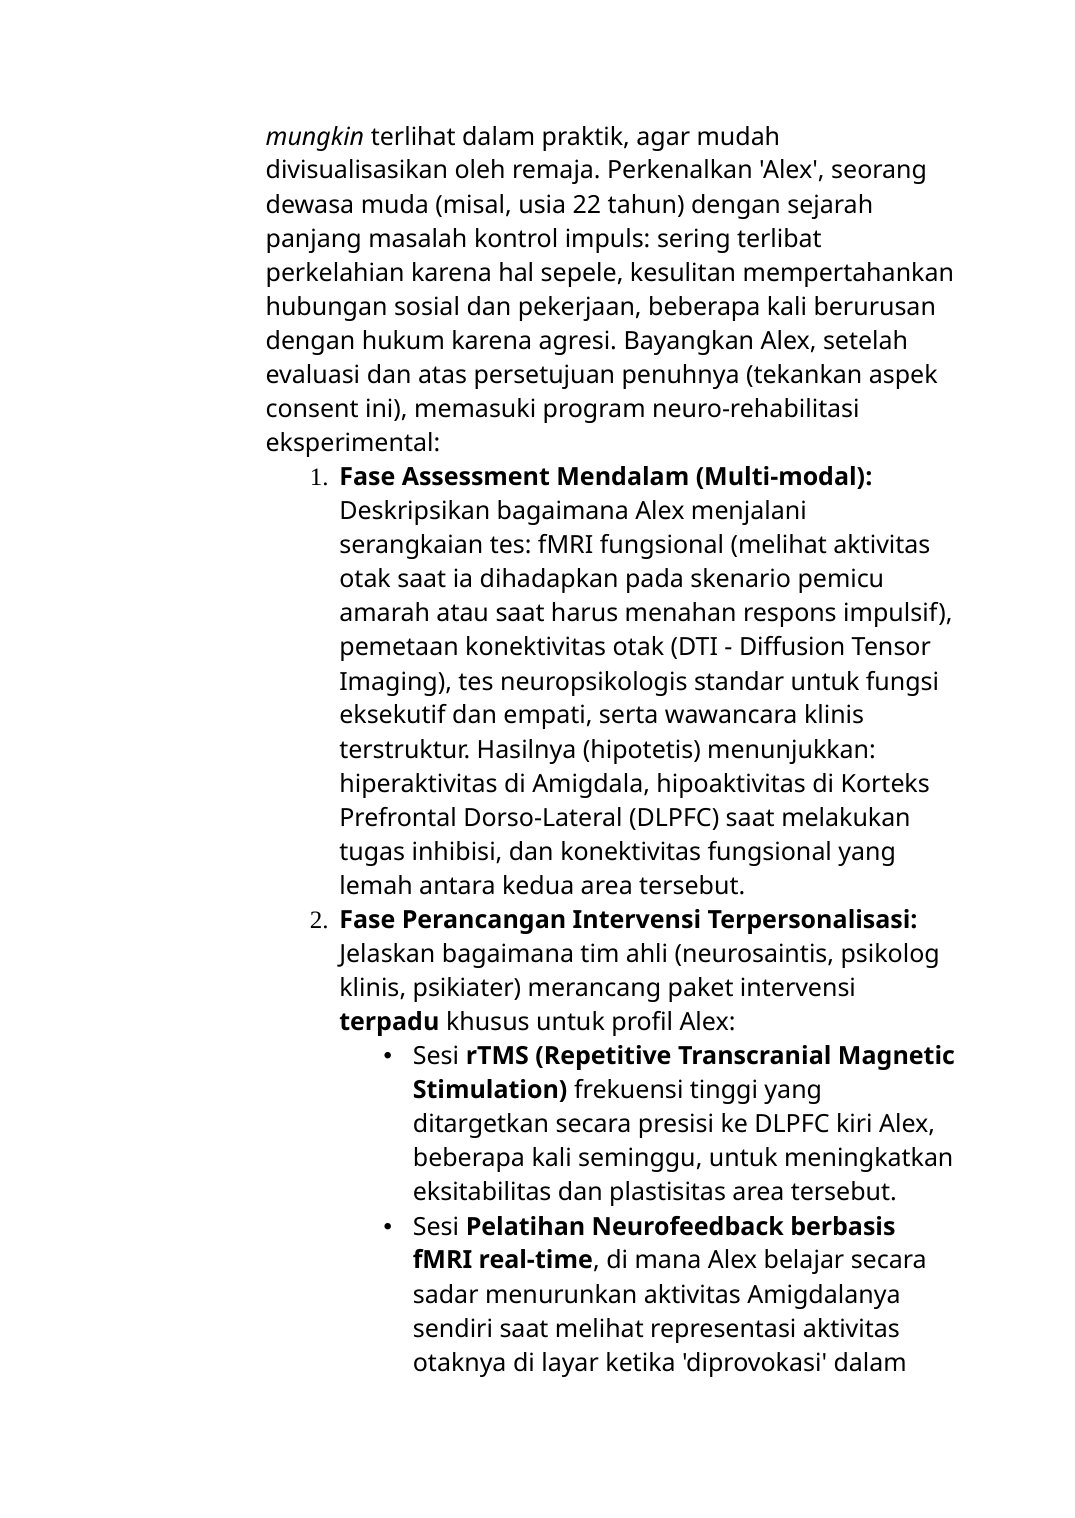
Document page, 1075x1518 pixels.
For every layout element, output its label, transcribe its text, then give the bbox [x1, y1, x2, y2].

list Sesi rTMS (Repetitive Transcranial Magnetic Stimulation) frekuensi tinggi yang ditargetkan secara presisi ke DLPFC kiri Alex, beberapa kali seminggu, untuk meningkatkan eksitabilitas dan plastisitas area tersebut. [383, 1038, 957, 1208]
list Fase Perancangan Intervensi Terpersonalisasi: Jelaskan bagaimana tim ahli (neurosaintis, psikolog klinis, psikiater) merancang paket intervensi terpadu khusus untuk profil Alex: [309, 902, 957, 1038]
list Sesi Pelatihan Neurofeedback berbasis fMRI real-time, di mana Alex belajar secara sadar menurunkan aktivitas Amigdalanya sendiri saat melihat representasi aktivitas otaknya di layar ketika 'diprovokasi' dalam [383, 1208, 957, 1378]
list mungkin terlihat dalam praktik, agar mudah divisualisasikan oleh remaja. Perkenalkan 'Alex', seorang dewasa muda (misal, usia 22 tahun) dengan sejarah panjang masalah kontrol impuls: sering terlibat perkelahian karena hal sepele, kesulitan mempertahankan hubungan sosial dan pekerjaan, beberapa kali berurusan dengan hukum karena agresi. Bayangkan Alex, setelah evaluasi dan atas persetujuan penuhnya (tekankan aspek consent ini), memasuki program neuro-rehabilitasi eksperimental: [236, 118, 957, 459]
list Fase Assessment Mendalam (Multi-modal): Deskripsikan bagaimana Alex menjalani serangkaian tes: fMRI fungsional (melihat aktivitas otak saat ia dihadapkan pada skenario pemicu amarah atau saat harus menahan respons impulsif), pemetaan konektivitas otak (DTI - Diffusion Tensor Imaging), tes neuropsikologis standar untuk fungsi eksekutif dan empati, serta wawancara klinis terstruktur. Hasilnya (hipotetis) menunjukkan: hiperaktivitas di Amigdala, hipoaktivitas di Korteks Prefrontal Dorso-Lateral (DLPFC) saat melakukan tugas inhibisi, dan konektivitas fungsional yang lemah antara kedua area tersebut. [309, 459, 957, 902]
